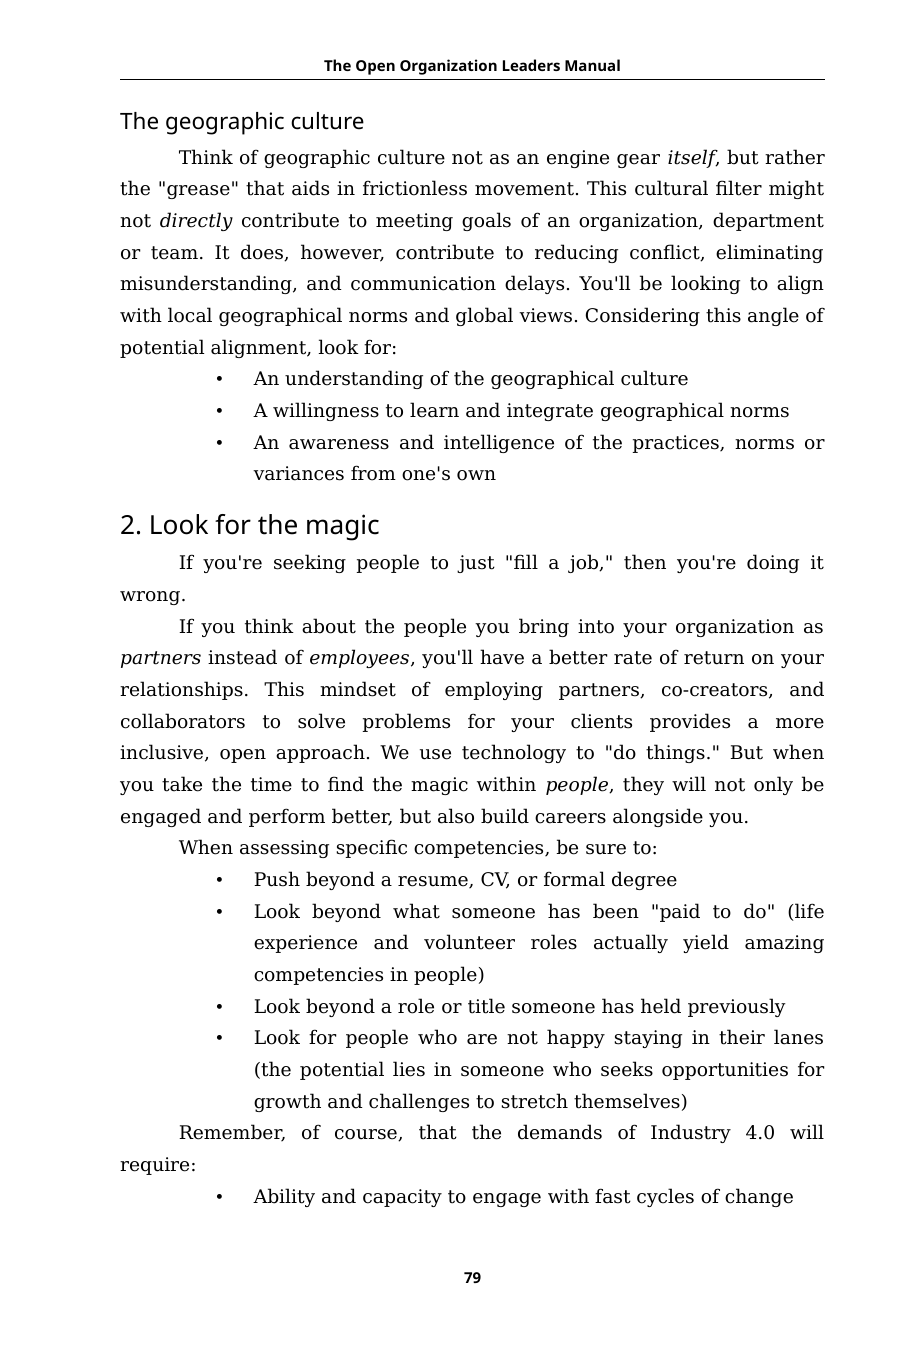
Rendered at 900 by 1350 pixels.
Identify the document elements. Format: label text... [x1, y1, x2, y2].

list An understanding of the geographical culture [216, 368, 825, 390]
text If you're seeking people to just "fill a job," then you're doing it wrong. [120, 552, 825, 606]
list A willingness to learn and integrate geographical norms [216, 400, 825, 422]
subtitle 2. Look for the magic [120, 510, 825, 540]
list Look for people who are not happy staying in their lanes (the potential lies in someone who seeks opportunities for growth and challenges to stretch themselves) [216, 1027, 825, 1112]
list Look beyond a role or title someone has held previously [216, 996, 825, 1017]
list Ability and capacity to engage with fast cycles of change [216, 1186, 825, 1207]
list Push beyond a resume, CV, or formal degree [216, 869, 825, 891]
text If you think about the people you bring into your organization as partners instead of employees, you'll have a better rate of return on your relationships. This mindset of employing partners, co-creators, and collaborators to solve problems for your clients provides a more inclusive, open approach. We use technology to "do things." But when you take the time to find the magic within people, they will not only be engaged and perform better, but also build careers alongside you. [120, 616, 825, 827]
text When assessing specific competencies, be sure to: [120, 837, 825, 859]
list An awareness and intelligence of the practices, norms or variances from one's own [216, 432, 825, 485]
text Remember, of course, that the demands of Industry 4.0 will require: [120, 1122, 825, 1176]
subtitle The geographic culture [120, 109, 825, 135]
list Look beyond what someone has been "paid to do" (life experience and volunteer roles actually yield amazing competencies in people) [216, 901, 825, 986]
text Think of geographic culture not as an engine gear itself, but rather the "grease" that aids in frictionless movement. This cultural filter might not directly contribute to meeting goals of an organization, department or team. It does, however, contribute to reducing conflict, eliminating misunderstanding, and communication delays. You'll be looking to align with local geographical norms and global views. Considering this angle of potential alignment, look for: [120, 147, 825, 358]
